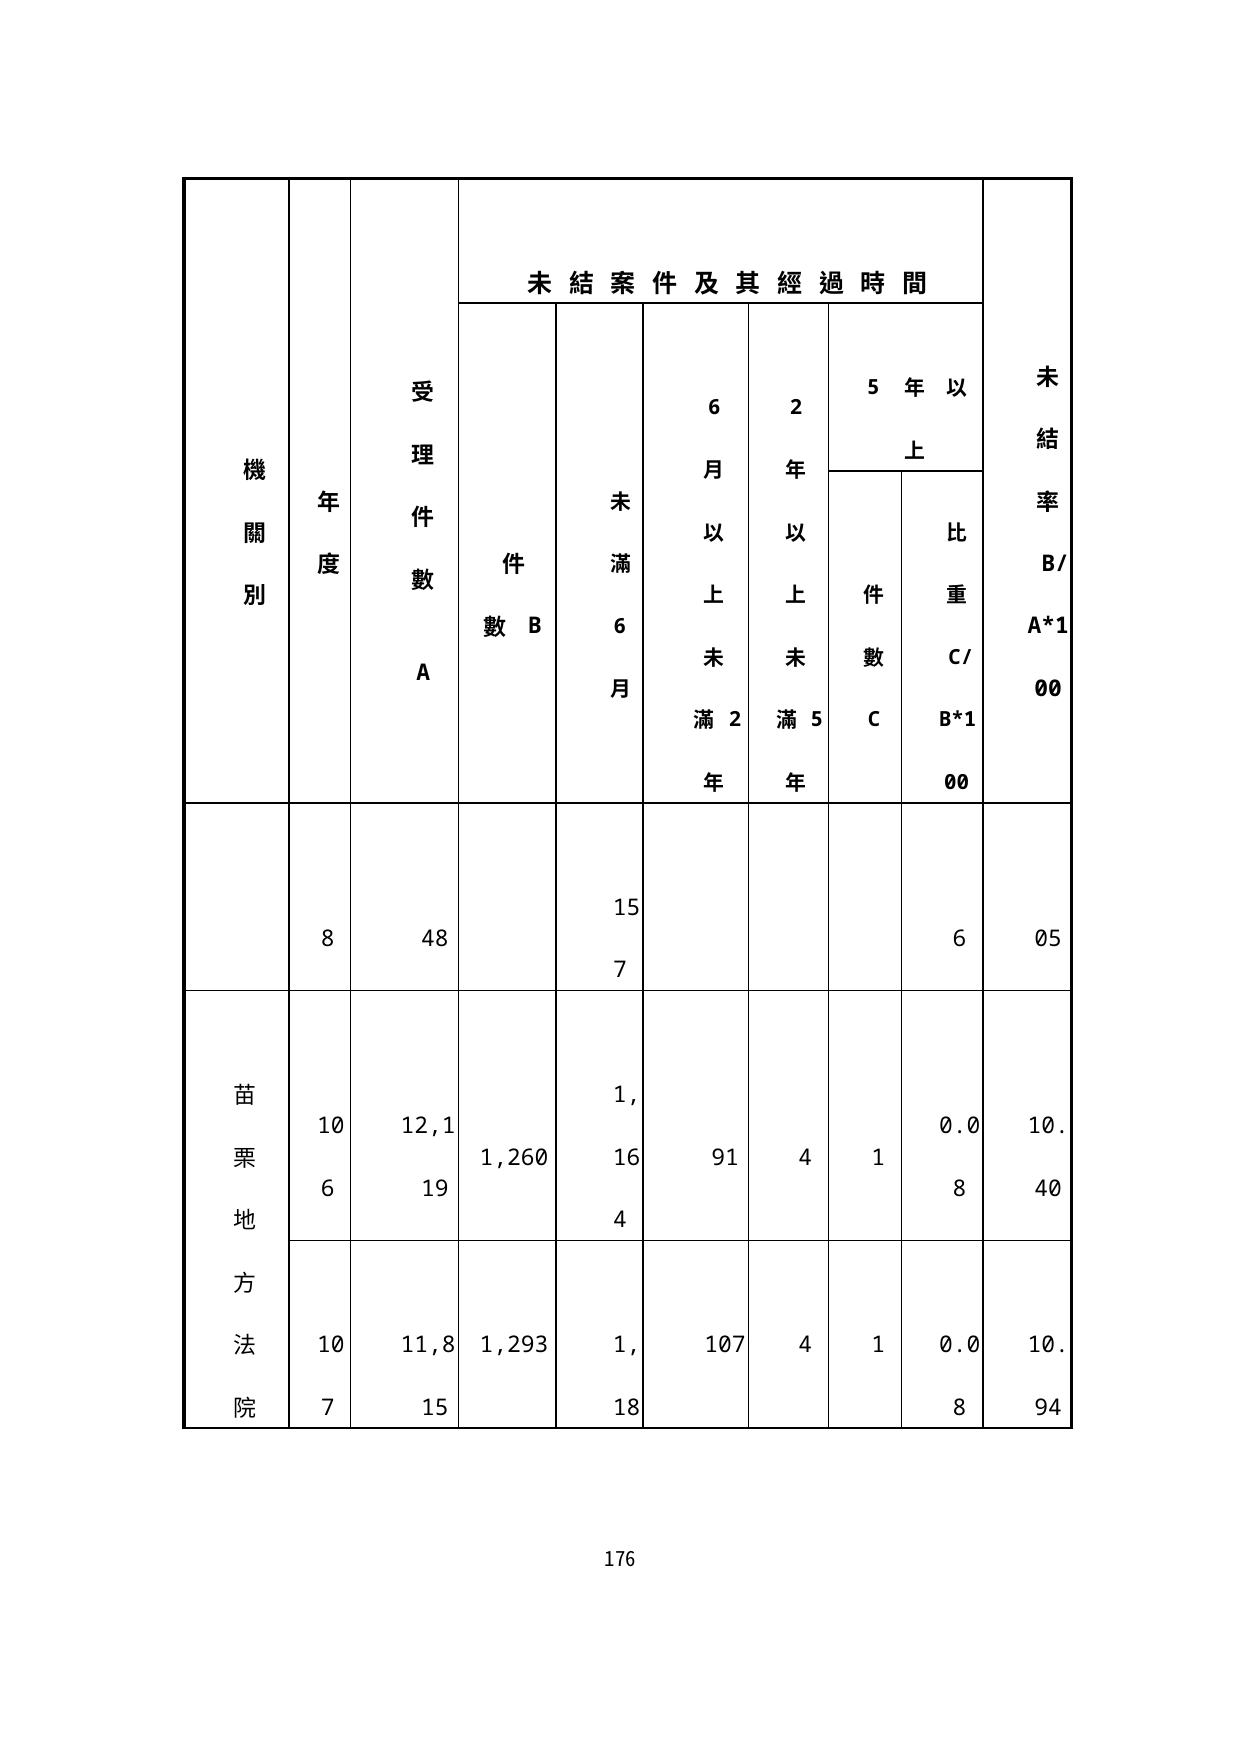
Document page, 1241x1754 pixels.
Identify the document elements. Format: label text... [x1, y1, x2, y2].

table_cell 106 [290, 991, 350, 1240]
table_cell [644, 804, 748, 990]
table_cell 6 [902, 804, 982, 990]
table_cell 157 [557, 804, 642, 990]
table_cell 1,18 [557, 1241, 642, 1427]
table_cell 107 [290, 1241, 350, 1427]
table_cell [459, 804, 555, 990]
table_cell 1 [829, 1241, 901, 1427]
table_header 未結案件及其經過時間 [459, 180, 982, 302]
table_cell 件數B [459, 304, 555, 802]
table_cell 苗栗地方法院 [186, 991, 288, 1427]
table_header 受理件數 A [351, 180, 458, 802]
table_cell 比重C/B*100 [902, 472, 982, 802]
table_cell 48 [351, 804, 458, 990]
table_cell 1,293 [459, 1241, 555, 1427]
table_cell 4 [749, 991, 828, 1240]
table_cell 8 [290, 804, 350, 990]
table_cell 91 [644, 991, 748, 1240]
table_cell [749, 804, 828, 990]
table_cell 1,260 [459, 991, 555, 1240]
table_cell 1,164 [557, 991, 642, 1240]
table_cell 10.40 [984, 991, 1070, 1240]
table_cell 件數C [829, 472, 901, 802]
table_header 年 度 [290, 180, 350, 802]
table_cell 2年以上未滿5年 [749, 304, 828, 802]
table_cell 0.08 [902, 991, 982, 1240]
table_header 未結率B/A*100 [984, 180, 1070, 802]
table_cell 5年以上 [829, 304, 982, 470]
table_cell 12,119 [351, 991, 458, 1240]
table_cell 10.94 [984, 1241, 1070, 1427]
table_cell 0.08 [902, 1241, 982, 1427]
table_cell 107 [644, 1241, 748, 1427]
table_cell [186, 804, 288, 990]
table_cell 未滿6月 [557, 304, 642, 802]
table_cell 4 [749, 1241, 828, 1427]
table_cell 1 [829, 991, 901, 1240]
table_cell 6月以上未滿2年 [644, 304, 748, 802]
table_header 機關別 [186, 180, 288, 802]
table_cell [829, 804, 901, 990]
table_cell 11,815 [351, 1241, 458, 1427]
table_cell 05 [984, 804, 1070, 990]
